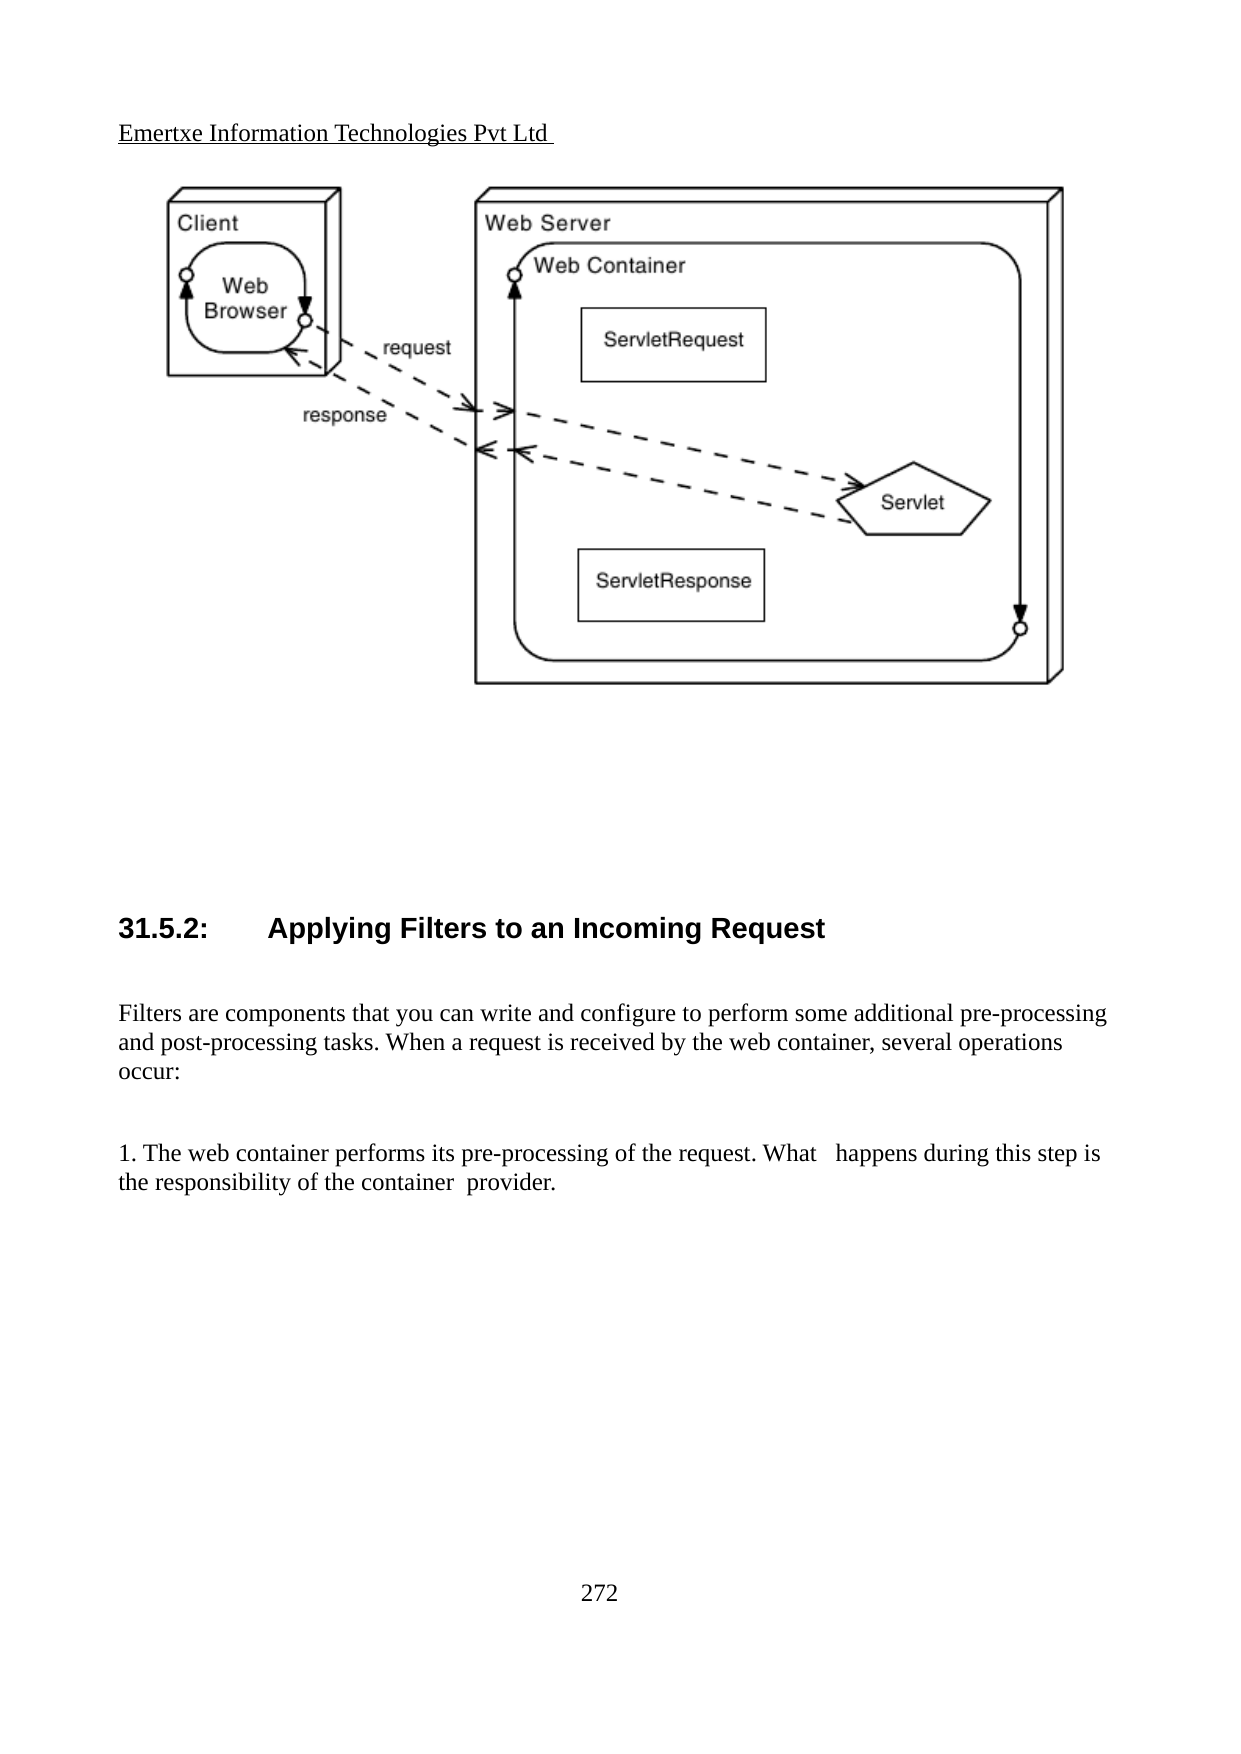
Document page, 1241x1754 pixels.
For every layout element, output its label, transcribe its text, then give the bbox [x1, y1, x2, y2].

picture [151, 176, 1089, 699]
text 1. The web container performs its pre-processing of the request. What happens during this step is the responsibility of the container provider. [118, 1138, 1122, 1196]
text Filters are components that you can write and configure to perform some additional pre-processing and post-processing tasks. When a request is received by the web container, several operations occur: [118, 998, 1122, 1085]
subtitle Applying Filters to an Incoming Request [118, 911, 1122, 945]
